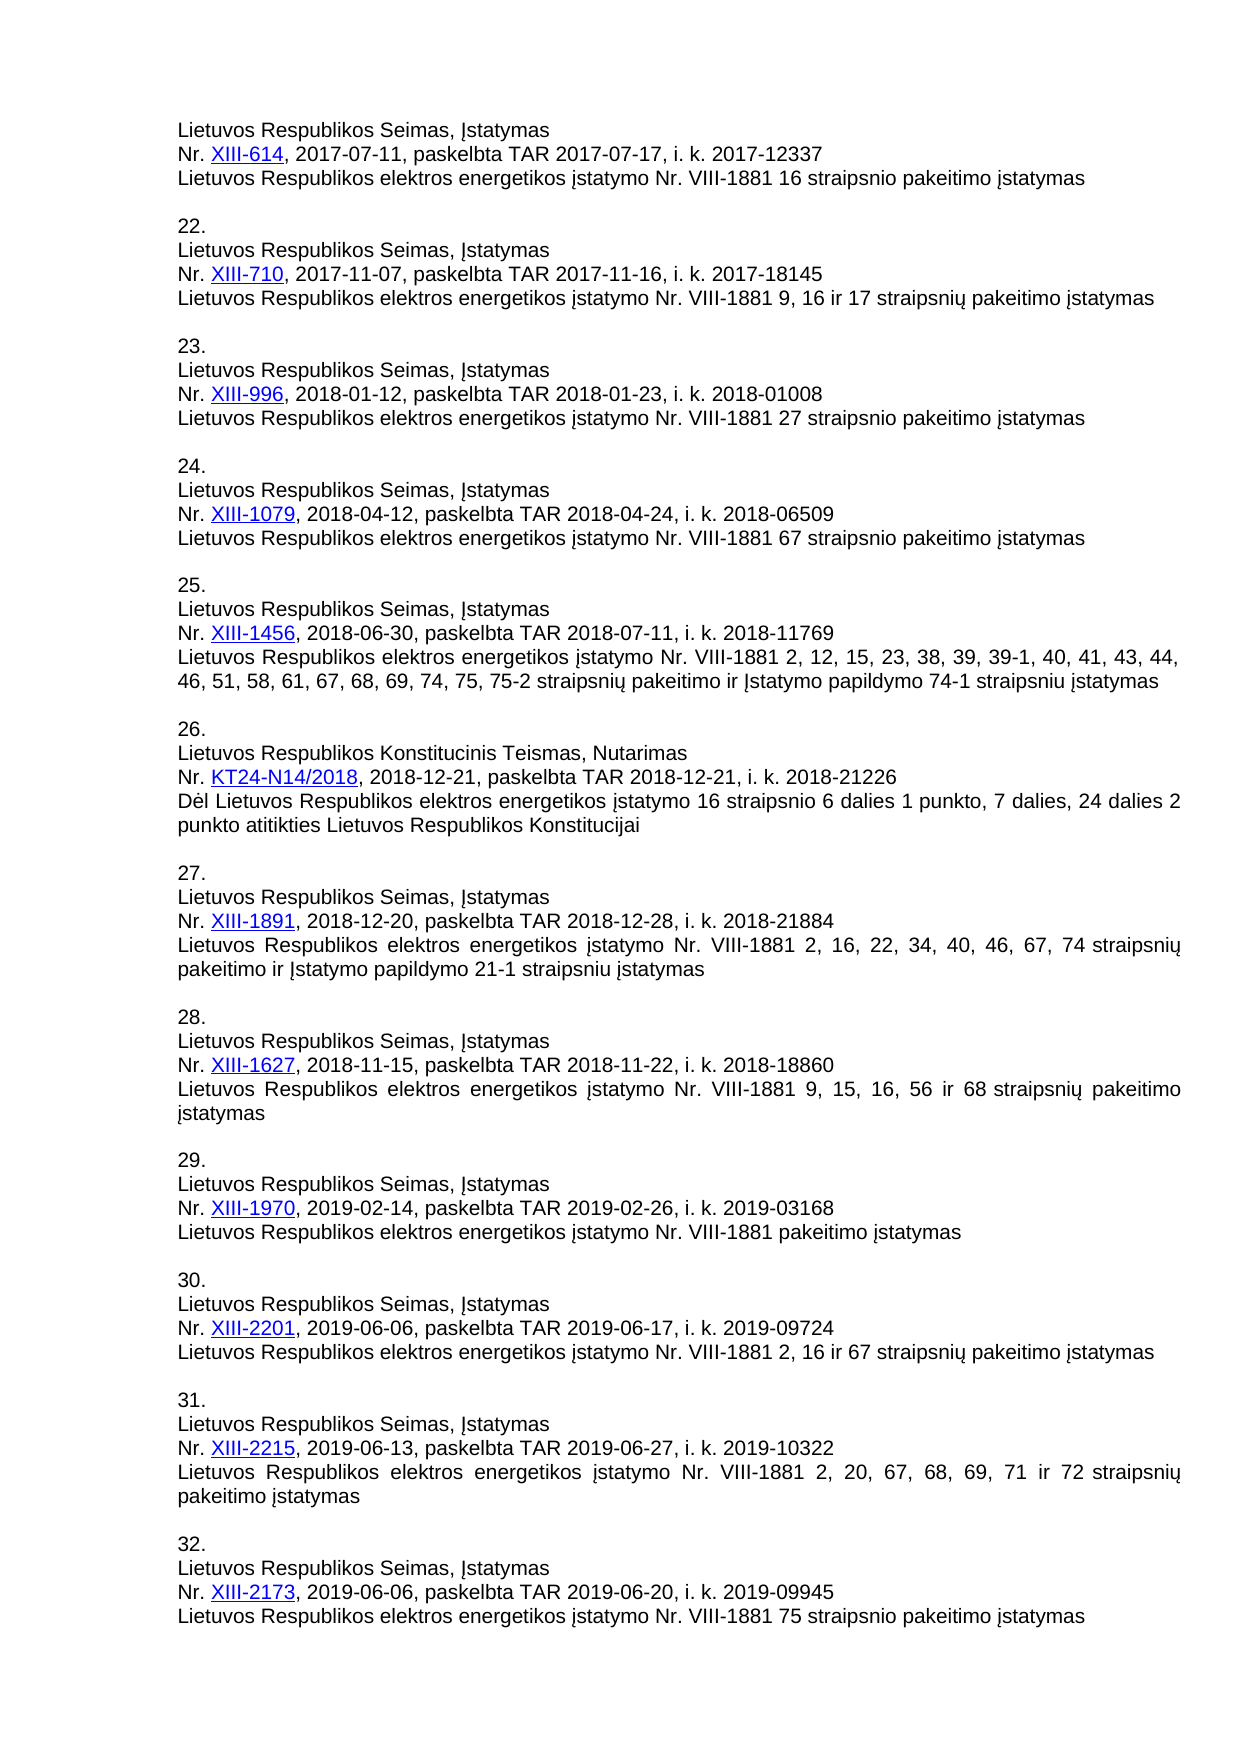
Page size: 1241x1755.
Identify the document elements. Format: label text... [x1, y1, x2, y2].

text Lietuvos Respublikos elektros energetikos įstatymo Nr. VIII-1881 2, 16 ir 67 straipsnių pakeitimo įstatymas [177, 1340, 1181, 1364]
text Nr. XIII-614, 2017-07-11, paskelbta TAR 2017-07-17, i. k. 2017-12337 [177, 142, 1181, 166]
text Lietuvos Respublikos elektros energetikos įstatymo Nr. VIII-1881 67 straipsnio pakeitimo įstatymas [177, 525, 1181, 549]
text Lietuvos Respublikos Seimas, Įstatymas [177, 1292, 1181, 1316]
text Nr. XIII-1970, 2019-02-14, paskelbta TAR 2019-02-26, i. k. 2019-03168 [177, 1196, 1181, 1220]
text Lietuvos Respublikos elektros energetikos įstatymo Nr. VIII-1881 16 straipsnio pakeitimo įstatymas [177, 166, 1181, 190]
text Lietuvos Respublikos elektros energetikos įstatymo Nr. VIII-1881 pakeitimo įstatymas [177, 1220, 1181, 1244]
text Lietuvos Respublikos Seimas, Įstatymas [177, 358, 1181, 382]
text Lietuvos Respublikos Konstitucinis Teismas, Nutarimas [177, 741, 1181, 765]
text Nr. XIII-2215, 2019-06-13, paskelbta TAR 2019-06-27, i. k. 2019-10322 [177, 1436, 1181, 1460]
text 25. [177, 573, 1181, 597]
text Lietuvos Respublikos Seimas, Įstatymas [177, 477, 1181, 501]
text 29. [177, 1148, 1181, 1172]
text Lietuvos Respublikos Seimas, Įstatymas [177, 1556, 1181, 1579]
text 31. [177, 1388, 1181, 1412]
text Nr. XIII-996, 2018-01-12, paskelbta TAR 2018-01-23, i. k. 2018-01008 [177, 382, 1181, 406]
text 27. [177, 861, 1181, 885]
text Nr. KT24-N14/2018, 2018-12-21, paskelbta TAR 2018-12-21, i. k. 2018-21226 [177, 765, 1181, 789]
text Lietuvos Respublikos elektros energetikos įstatymo Nr. VIII-1881 27 straipsnio pakeitimo įstatymas [177, 406, 1181, 429]
text Lietuvos Respublikos Seimas, Įstatymas [177, 1412, 1181, 1436]
text 28. [177, 1004, 1181, 1028]
text Lietuvos Respublikos elektros energetikos įstatymo Nr. VIII-1881 75 straipsnio pakeitimo įstatymas [177, 1603, 1181, 1627]
text 30. [177, 1268, 1181, 1292]
text Lietuvos Respublikos elektros energetikos įstatymo Nr. VIII-1881 9, 15, 16, 56 ir 68 straipsnių pakeitimo įstatymas [177, 1076, 1181, 1124]
text Nr. XIII-1891, 2018-12-20, paskelbta TAR 2018-12-28, i. k. 2018-21884 [177, 909, 1181, 933]
text Lietuvos Respublikos elektros energetikos įstatymo Nr. VIII-1881 2, 12, 15, 23, 38, 39, 39-1, 40, 41, 43, 44, 46, 51, 58, 61, 67, 68, 69, 74, 75, 75-2 straipsnių pakeitimo ir Įstatymo papildymo 74-1 straipsniu įstatymas [177, 645, 1181, 693]
text Nr. XIII-2201, 2019-06-06, paskelbta TAR 2019-06-17, i. k. 2019-09724 [177, 1316, 1181, 1340]
text 32. [177, 1532, 1181, 1556]
text Lietuvos Respublikos Seimas, Įstatymas [177, 238, 1181, 262]
text Nr. XIII-1079, 2018-04-12, paskelbta TAR 2018-04-24, i. k. 2018-06509 [177, 501, 1181, 525]
text Dėl Lietuvos Respublikos elektros energetikos įstatymo 16 straipsnio 6 dalies 1 punkto, 7 dalies, 24 dalies 2 punkto atitikties Lietuvos Respublikos Konstitucijai [177, 789, 1181, 837]
text 23. [177, 334, 1181, 358]
text Lietuvos Respublikos Seimas, Įstatymas [177, 1028, 1181, 1052]
text Lietuvos Respublikos elektros energetikos įstatymo Nr. VIII-1881 2, 20, 67, 68, 69, 71 ir 72 straipsnių pakeitimo įstatymas [177, 1460, 1181, 1508]
text Nr. XIII-1627, 2018-11-15, paskelbta TAR 2018-11-22, i. k. 2018-18860 [177, 1052, 1181, 1076]
text Lietuvos Respublikos elektros energetikos įstatymo Nr. VIII-1881 9, 16 ir 17 straipsnių pakeitimo įstatymas [177, 286, 1181, 310]
text 22. [177, 214, 1181, 238]
text 24. [177, 453, 1181, 477]
text Lietuvos Respublikos Seimas, Įstatymas [177, 885, 1181, 909]
text Lietuvos Respublikos elektros energetikos įstatymo Nr. VIII-1881 2, 16, 22, 34, 40, 46, 67, 74 straipsnių pakeitimo ir Įstatymo papildymo 21-1 straipsniu įstatymas [177, 933, 1181, 981]
text Nr. XIII-710, 2017-11-07, paskelbta TAR 2017-11-16, i. k. 2017-18145 [177, 262, 1181, 286]
text Lietuvos Respublikos Seimas, Įstatymas [177, 1172, 1181, 1196]
text Nr. XIII-2173, 2019-06-06, paskelbta TAR 2019-06-20, i. k. 2019-09945 [177, 1579, 1181, 1603]
text Lietuvos Respublikos Seimas, Įstatymas [177, 597, 1181, 621]
text Nr. XIII-1456, 2018-06-30, paskelbta TAR 2018-07-11, i. k. 2018-11769 [177, 621, 1181, 645]
text Lietuvos Respublikos Seimas, Įstatymas [177, 118, 1181, 142]
text 26. [177, 717, 1181, 741]
